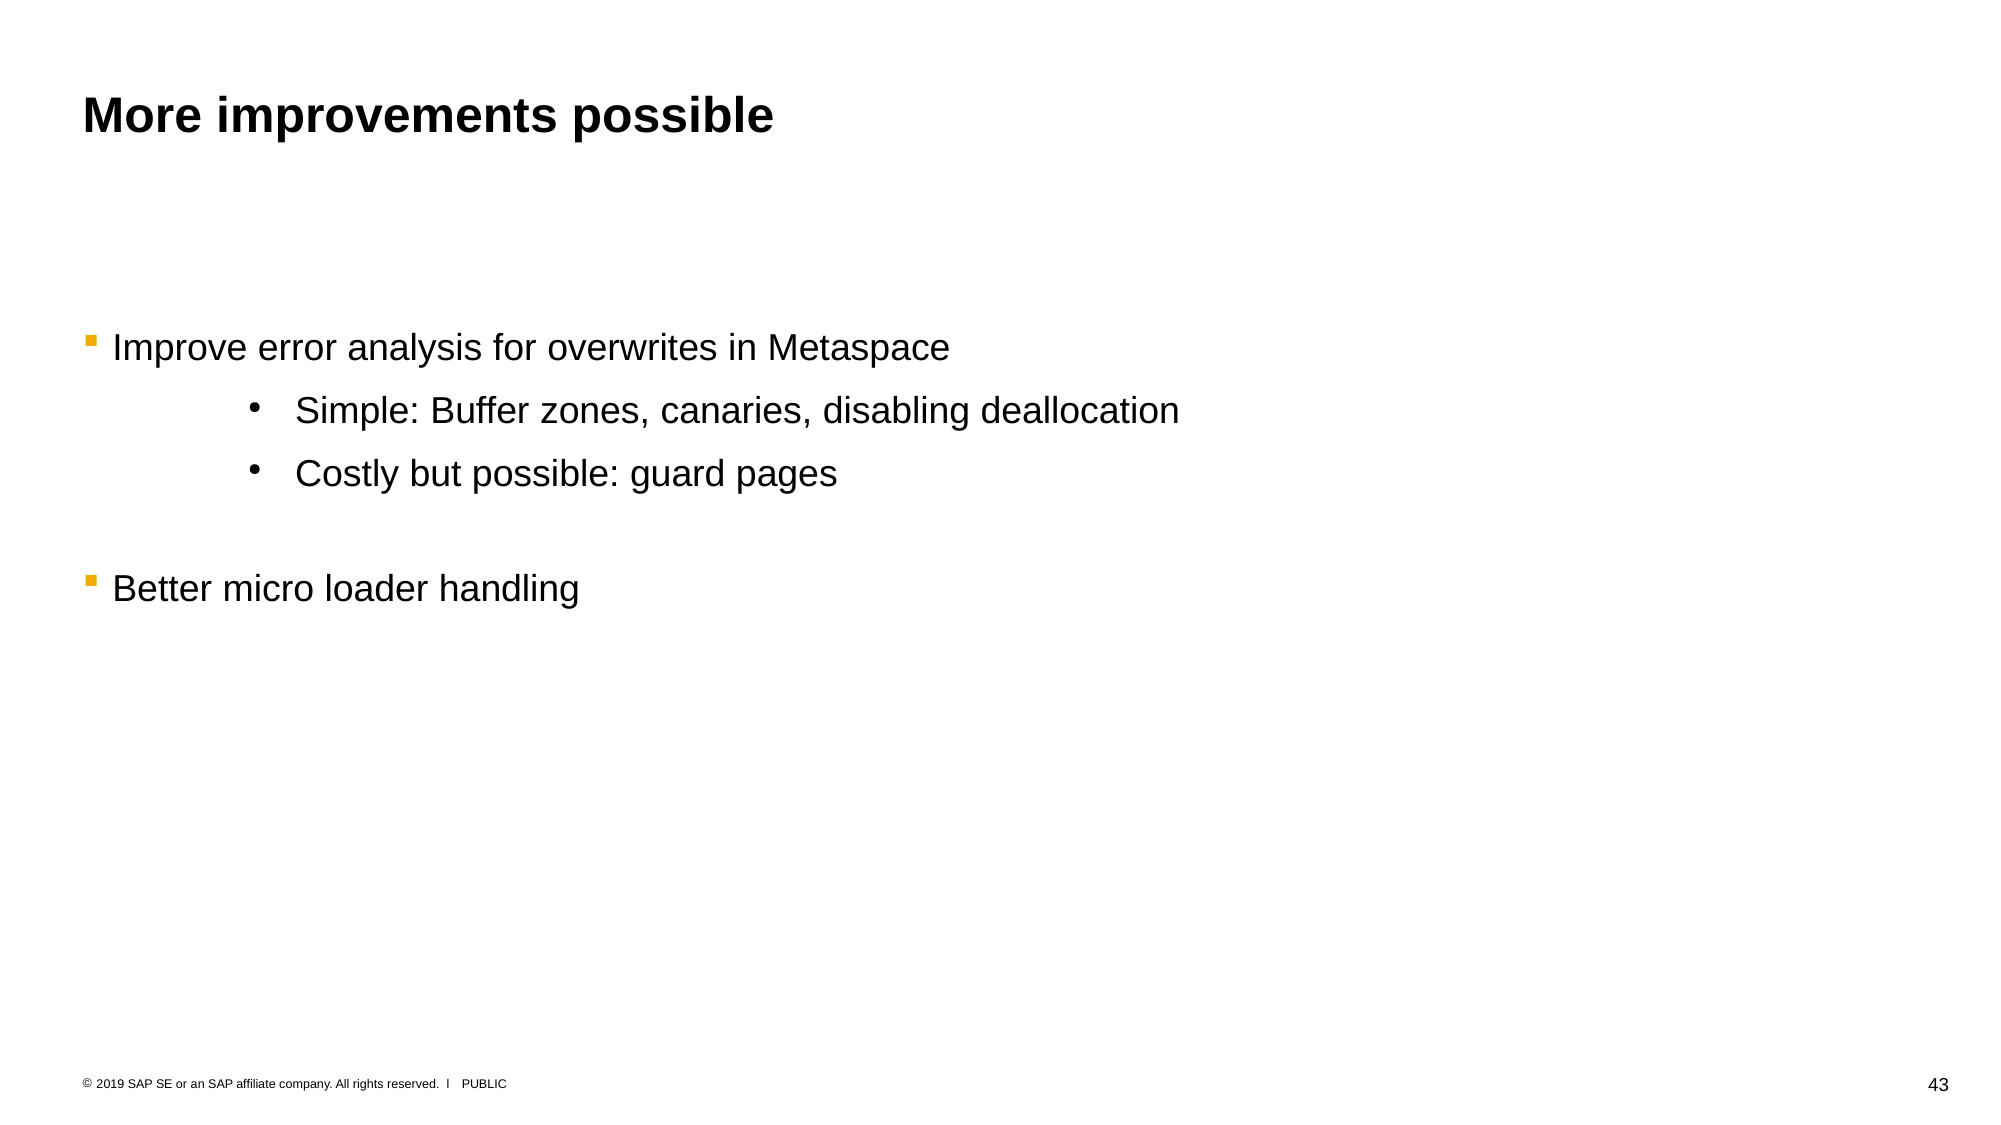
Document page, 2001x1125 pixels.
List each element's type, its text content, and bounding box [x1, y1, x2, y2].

list Improve error analysis for overwrites in Metaspace Simple: Buffer zones, canaries, disabling deallocation Costly but possible: guard pages Better micro loader handling [82, 265, 1918, 1040]
title More improvements possible [82, 82, 1918, 144]
